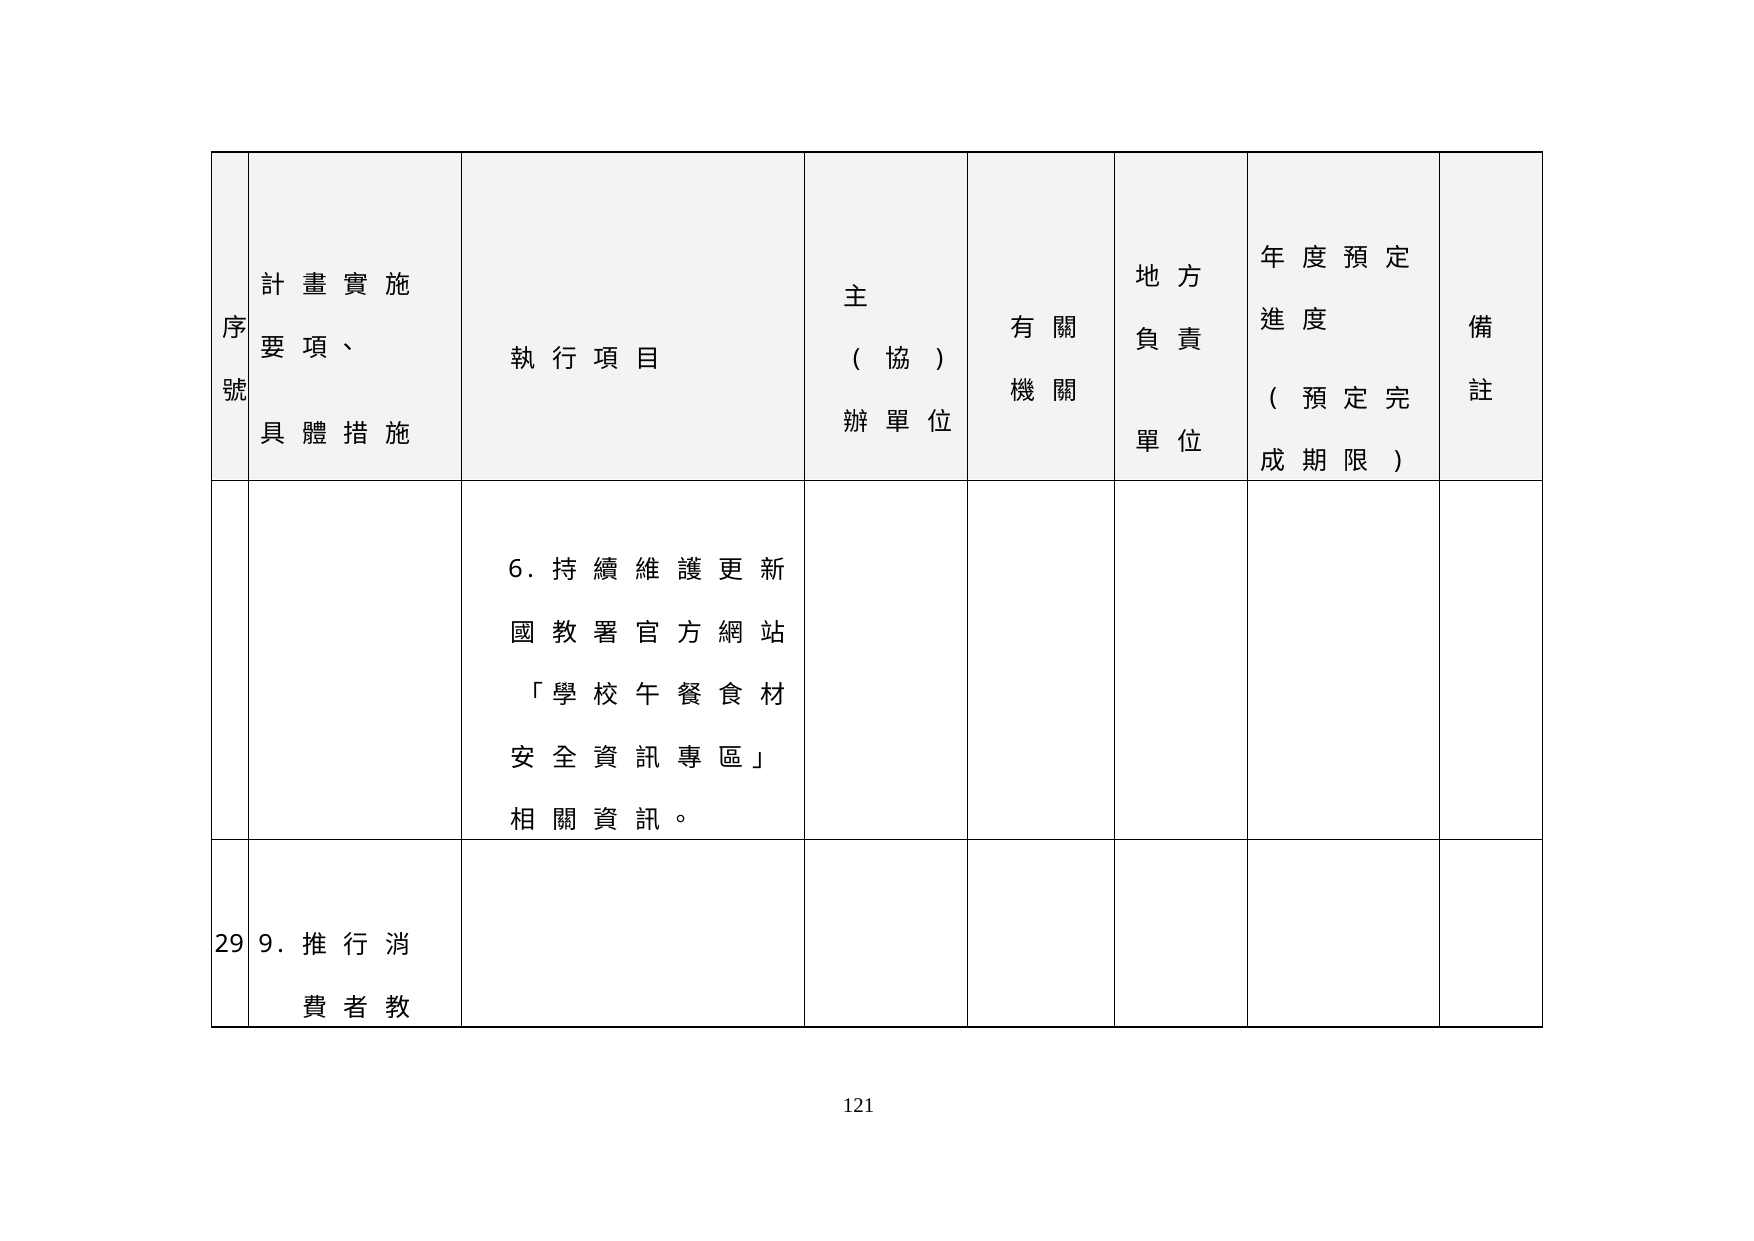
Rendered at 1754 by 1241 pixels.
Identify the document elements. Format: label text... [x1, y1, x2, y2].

table_header 地方負責 單位 [1115, 153, 1247, 479]
table_cell [968, 840, 1114, 1026]
table_header 序號 [212, 153, 248, 479]
table_cell [249, 481, 461, 839]
table_header 主(協)辦單位 [805, 153, 967, 479]
table_header 計畫實施要項、 具體措施 [249, 153, 461, 479]
table_cell [212, 481, 248, 839]
table_header 備註 [1440, 153, 1542, 479]
table_cell [1440, 481, 1542, 839]
table_cell [1115, 481, 1247, 839]
table_cell [1115, 840, 1247, 1026]
table_cell 6.持續維護更新國教署官方網站「學校午餐食材安全資訊專區」相關資訊。 [462, 481, 804, 839]
table_cell [462, 840, 804, 1026]
table_cell [212, 840, 248, 1026]
table_cell [805, 481, 967, 839]
table_cell [805, 840, 967, 1026]
table_cell [1248, 840, 1439, 1026]
table_cell [1248, 481, 1439, 839]
table_header 有關機關 [968, 153, 1114, 479]
table_header 年度預定進度 (預定完成期限) [1248, 153, 1439, 479]
table_cell [968, 481, 1114, 839]
table_cell 9.推行消費者教 [249, 840, 461, 1026]
table_header 執行項目 [462, 153, 804, 479]
table_cell [1440, 840, 1542, 1026]
